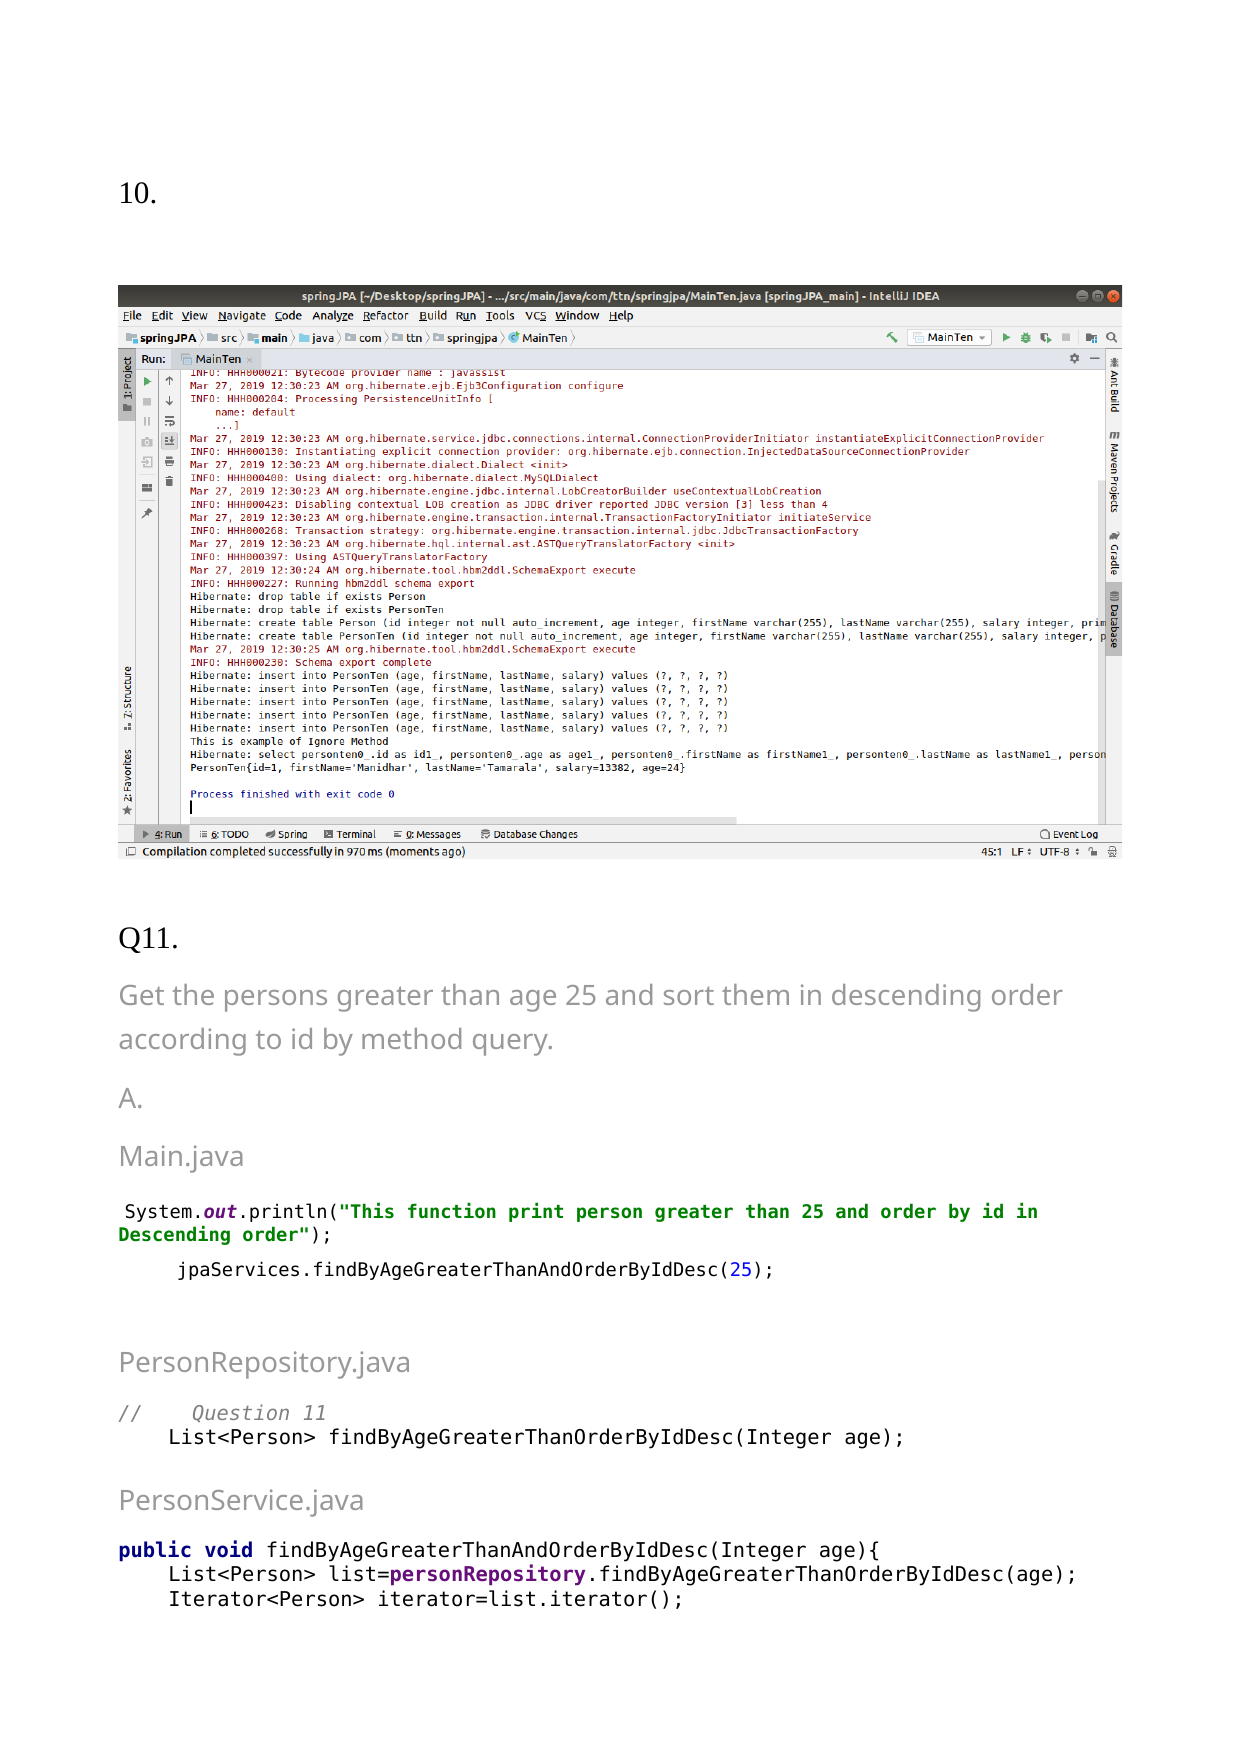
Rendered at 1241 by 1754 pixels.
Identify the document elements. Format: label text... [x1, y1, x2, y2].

text List<Person> list=personRepository.findByAgeGreaterThanOrderByIdDesc(age); [118, 1562, 1122, 1587]
text System.out.println("This function print person greater than 25 and order by id in Descending order"); [118, 1195, 1122, 1246]
text Iterator<Person> iterator=list.iterator(); [118, 1587, 1122, 1613]
text PersonRepository.java [118, 1343, 1122, 1381]
text Main.java [118, 1137, 1122, 1175]
text Q11. [118, 919, 1122, 955]
text public void findByAgeGreaterThanAndOrderByIdDesc(Integer age){ [118, 1538, 1122, 1562]
picture [118, 285, 1123, 859]
text // Question 11 [118, 1401, 1122, 1425]
text jpaServices.findByAgeGreaterThanAndOrderByIdDesc(25); [118, 1246, 1122, 1284]
text 10. [118, 174, 1122, 210]
text List<Person> findByAgeGreaterThanOrderByIdDesc(Integer age); [118, 1425, 1122, 1450]
text Get the persons greater than age 25 and sort them in descending order according to id by method query. [118, 975, 1122, 1058]
text A. [118, 1078, 1122, 1116]
text PersonService.java [118, 1480, 1122, 1518]
